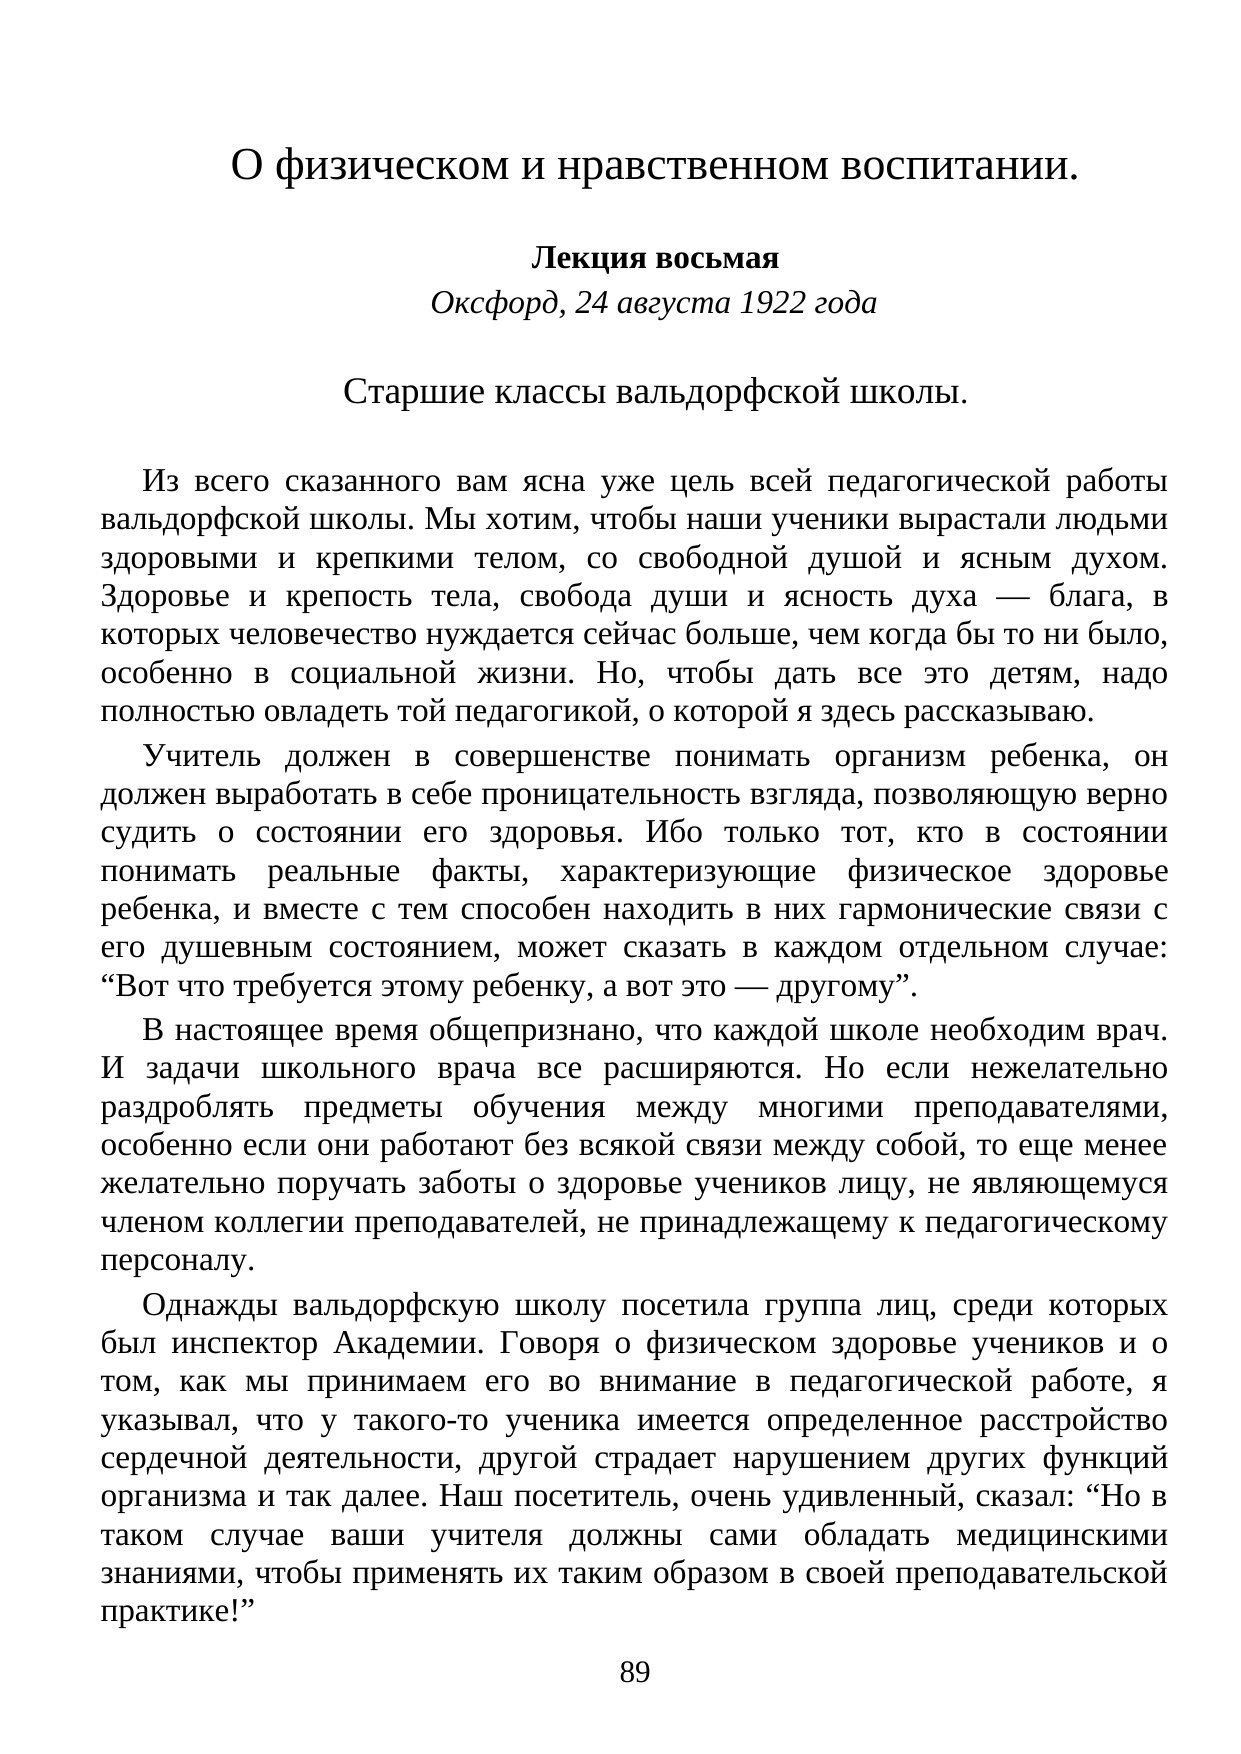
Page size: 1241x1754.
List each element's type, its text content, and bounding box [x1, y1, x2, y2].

text Старшие классы вальдорфской школы. [100, 369, 1169, 412]
text Учитель должен в совершенстве понимать организм ребенка, он должен выработать в себе проницательность взгляда, позволяющую верно судить о состоянии его здоровья. Ибо только тот, кто в состоянии понимать реальные факты, характеризующие физическое здоровье ребенка, и вместе с тем способен находить в них гармонические связи с его душевным состоянием, может сказать в каждом отдельном случае: “Вот что требуется этому ребенку, а вот это — другому”. [100, 735, 1169, 1003]
text Оксфорд, 24 августа 1922 года [100, 282, 1169, 320]
text В настоящее время общепризнано, что каждой школе необходим врач. И задачи школьного врача все расширяются. Но если нежелательно раздроблять предметы обучения между многими преподавателями, особенно если они работают без всякой связи между собой, то еще менее желательно поручать заботы о здоровье учеников лицу, не являющемуся членом коллегии преподавателей, не принадлежащему к педагогическому персоналу. [100, 1009, 1169, 1278]
text Лекция восьмая [100, 237, 1169, 276]
text О физическом и нравственном воспитании. [100, 136, 1169, 189]
text Однажды вальдорфскую школу посетила группа лиц, среди которых был инспектор Академии. Говоря о физическом здоровье учеников и о том, как мы принимаем его во внимание в педагогической работе, я указывал, что у такого-то ученика имеется определенное расстройство сердечной деятельности, другой страдает нарушением других функций организма и так далее. Наш посетитель, очень удивленный, сказал: “Но в таком случае ваши учителя должны сами обладать медицинскими знаниями, чтобы применять их таким образом в своей преподавательской практике!” [100, 1284, 1169, 1629]
text Из всего сказанного вам ясна уже цель всей педагогической работы вальдорфской школы. Мы хотим, чтобы наши ученики вырастали людьми здоровыми и крепкими телом, со свободной душой и ясным духом. Здоровье и крепость тела, свобода души и ясность духа — блага, в которых человечество нуждается сейчас больше, чем когда бы то ни было, особенно в социальной жизни. Но, чтобы дать все это детям, надо полностью овладеть той педагогикой, о которой я здесь рассказываю. [100, 460, 1169, 729]
